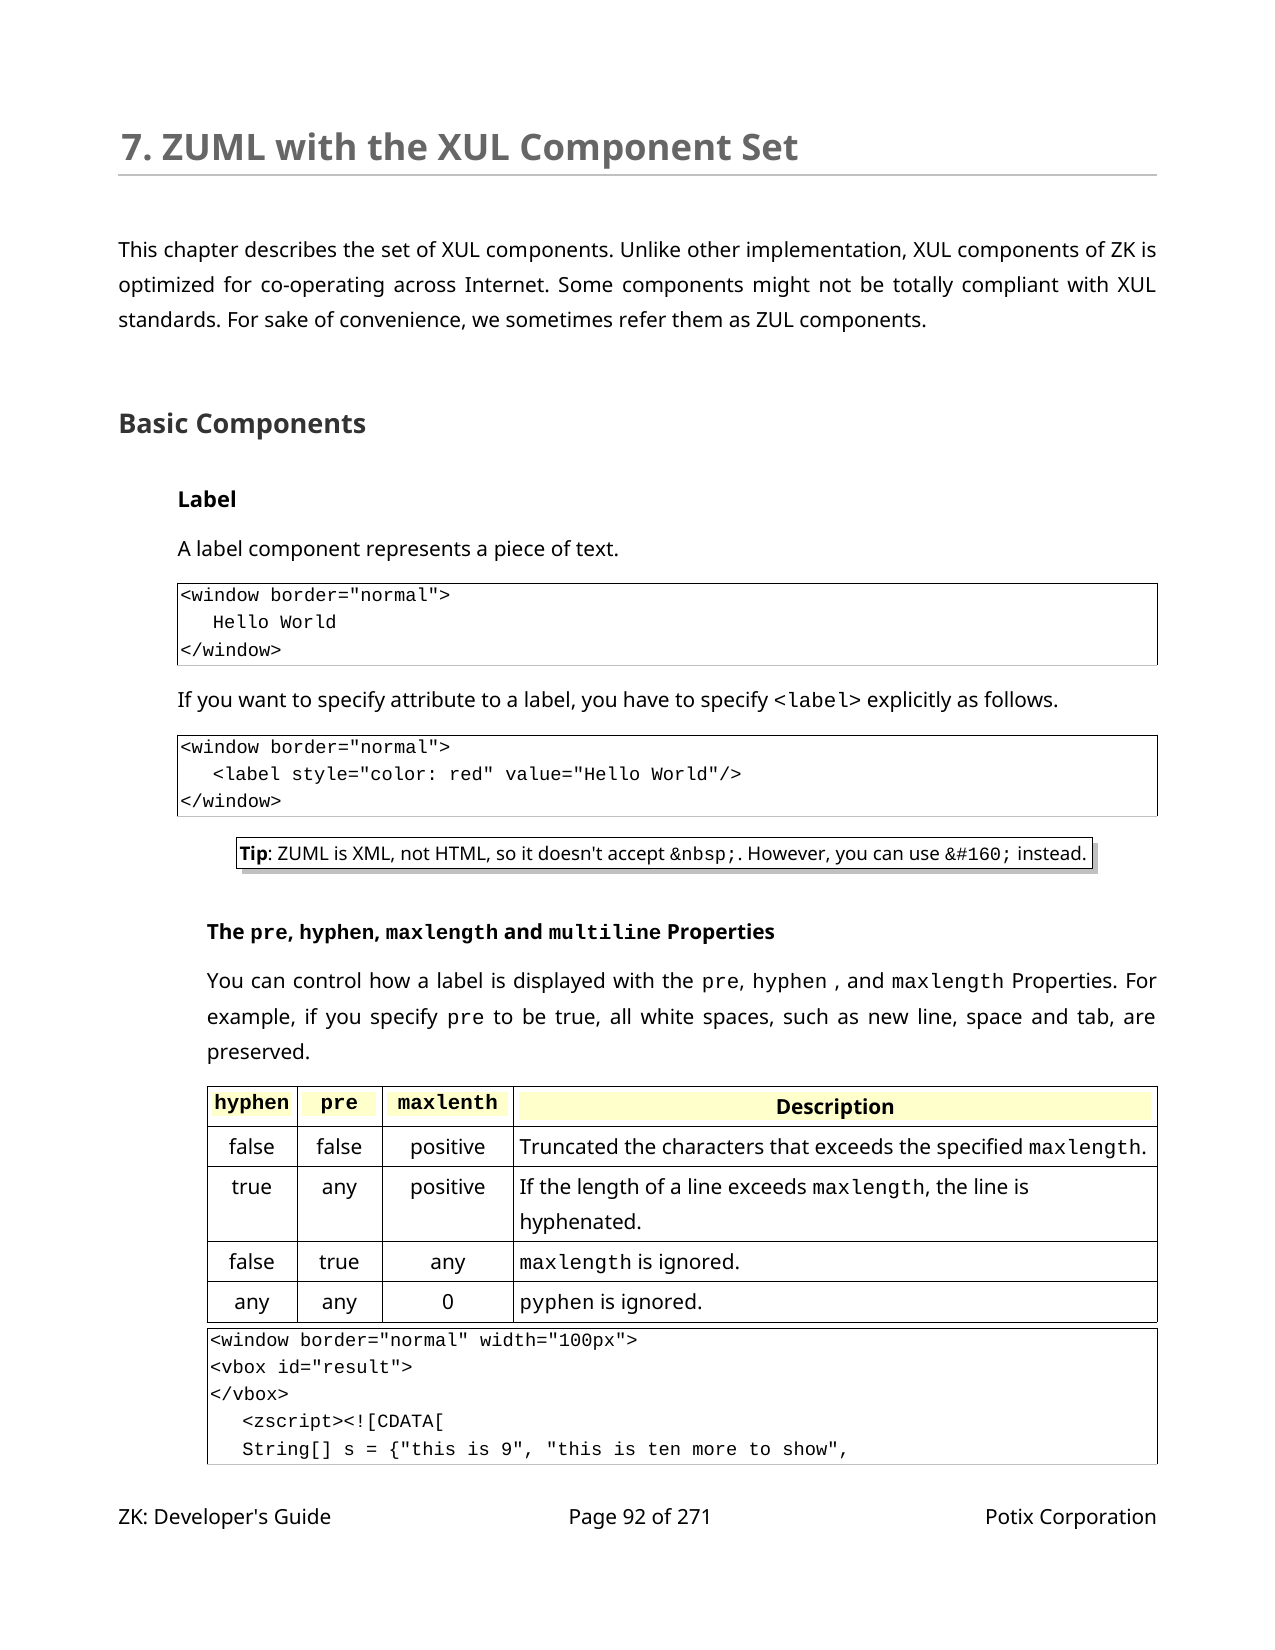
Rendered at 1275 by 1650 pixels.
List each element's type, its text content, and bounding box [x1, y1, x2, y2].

text String[] s = {"this is 9", "this is ten more to show", [208, 1436, 1157, 1464]
subtitle Label [177, 484, 1157, 514]
text Tip: ZUML is XML, not HTML, so it doesn't accept &nbsp;. However, you can use &#160; instead. [237, 838, 1092, 868]
table_cell any [298, 1167, 382, 1241]
table_header maxlenth [383, 1087, 513, 1126]
text This chapter describes the set of XUL components. Unlike other implementation, XUL components of ZK is optimized for co-operating across Internet. Some components might not be totally compliant with XUL standards. For sake of convenience, we sometimes refer them as ZUL components. [118, 235, 1157, 333]
table_cell positive [383, 1167, 513, 1241]
table_cell false [208, 1242, 297, 1281]
text You can control how a label is displayed with the pre, hyphen , and maxlength Properties. For example, if you specify pre to be true, all white spaces, such as new line, space and tab, are preserved. [207, 966, 1157, 1066]
text </vbox> [208, 1382, 1157, 1406]
text </window> [178, 789, 1157, 816]
table_cell Truncated the characters that exceeds the specified maxlength. [514, 1127, 1157, 1166]
text </window> [178, 637, 1157, 665]
table_cell true [298, 1242, 382, 1281]
text Hello World [178, 610, 1157, 634]
text If you want to specify attribute to a label, you have to specify <label> explicitly as follows. [177, 685, 1157, 714]
text <window border="normal"> [178, 584, 1157, 607]
table_header Description [514, 1087, 1157, 1126]
table_cell pyphen is ignored. [514, 1282, 1157, 1322]
table_header hyphen [208, 1087, 297, 1126]
table_header pre [298, 1087, 382, 1126]
text <zscript><![CDATA[ [208, 1409, 1157, 1433]
subtitle 7. ZUML with the XUL Component Set [118, 118, 1157, 174]
text <label style="color: red" value="Hello World"/> [178, 762, 1157, 786]
table_cell false [298, 1127, 382, 1166]
subtitle Basic Components [118, 404, 1157, 441]
text <vbox id="result"> [208, 1355, 1157, 1379]
text A label component represents a piece of text. [177, 534, 1157, 562]
table_cell any [383, 1242, 513, 1281]
table_cell true [208, 1167, 297, 1241]
table_cell any [298, 1282, 382, 1322]
table_cell maxlength is ignored. [514, 1242, 1157, 1281]
table_cell positive [383, 1127, 513, 1166]
text <window border="normal"> [178, 736, 1157, 759]
table_cell If the length of a line exceeds maxlength, the line is hyphenated. [514, 1167, 1157, 1241]
table_cell any [208, 1282, 297, 1322]
table_cell 0 [383, 1282, 513, 1322]
table_cell false [208, 1127, 297, 1166]
text <window border="normal" width="100px"> [208, 1329, 1157, 1352]
subtitle The pre, hyphen, maxlength and multiline Properties [207, 917, 1157, 946]
